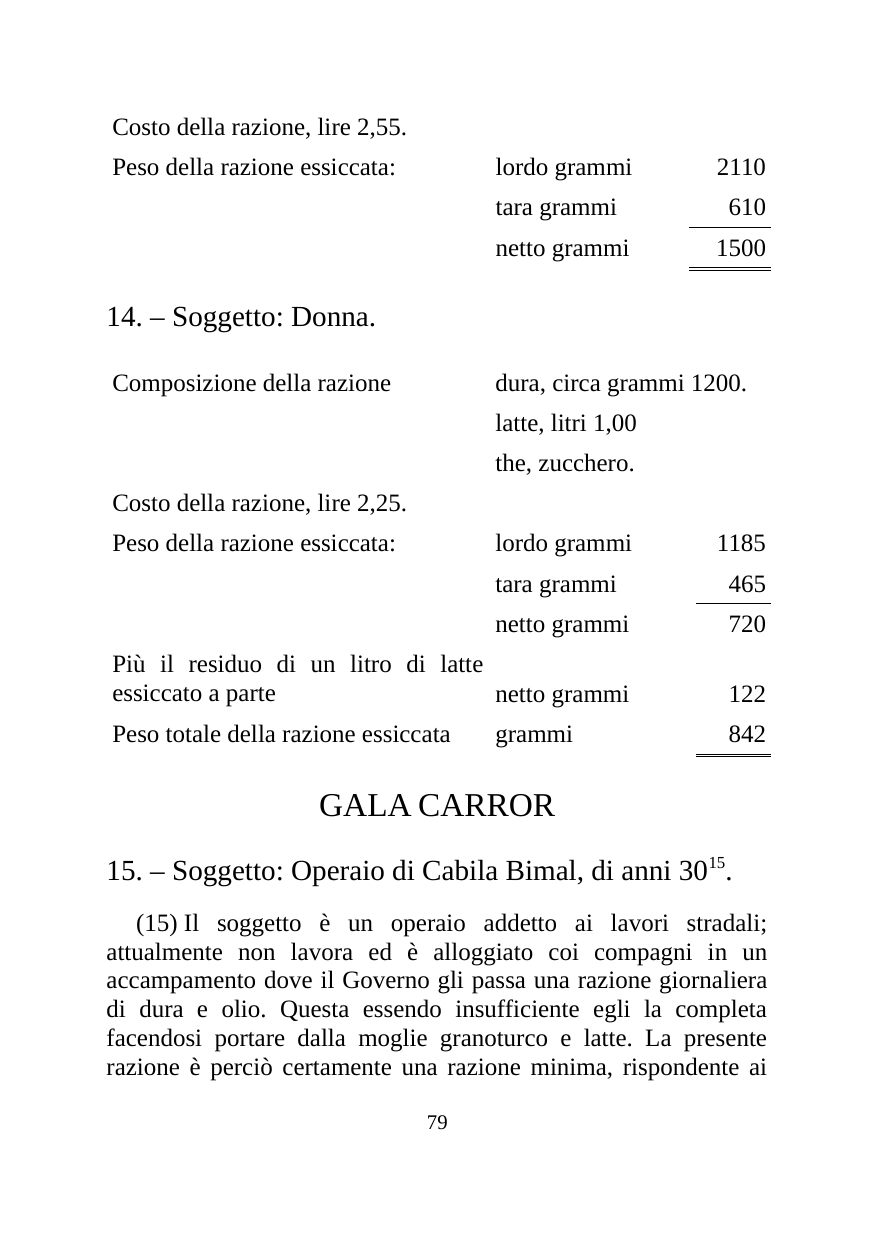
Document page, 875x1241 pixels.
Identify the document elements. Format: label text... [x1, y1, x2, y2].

table_cell [696, 443, 771, 483]
table_cell 2110 [689, 146, 771, 187]
table_cell 465 [696, 563, 771, 603]
table_cell [106, 443, 489, 483]
table_cell lordo grammi [490, 523, 696, 563]
table_cell lordo grammi [490, 146, 689, 187]
table_cell [106, 563, 489, 603]
table_cell 720 [696, 604, 771, 643]
table_cell 122 [696, 644, 771, 713]
table_cell the, zucchero. [490, 443, 696, 483]
table_cell Peso della razione essiccata: [106, 523, 489, 563]
table_cell Costo della razione, lire 2,25. [106, 483, 771, 523]
table_header dura, circa grammi 1200. [490, 362, 771, 402]
table_cell Costo della razione, lire 2,55. [106, 106, 771, 146]
table_cell 1500 [689, 228, 771, 267]
text Il soggetto è un operaio addetto ai lavori stradali; attualmente non lavora ed è alloggiato coi compagni in un accampamento dove il Governo gli passa una razione giornaliera di dura e olio. Questa essendo insufficiente egli la completa facendosi portare dalla moglie granoturco e latte. La presente razione è perciò certamente una razione minima, rispondente ai [106, 908, 768, 1080]
table_cell netto grammi [490, 644, 696, 713]
table_cell netto grammi [490, 227, 689, 267]
text 15. – Soggetto: Operaio di Cabila Bimal, di anni 30. [106, 853, 768, 887]
table_cell tara grammi [490, 187, 689, 227]
table_cell [106, 402, 489, 442]
text GALA CARROR [106, 785, 768, 823]
table_cell Più il residuo di un litro di latte essiccato a parte [106, 644, 489, 713]
table_cell 610 [689, 187, 771, 227]
table_header Composizione della razione [106, 362, 489, 402]
table_cell [696, 402, 771, 442]
table_cell Peso totale della razione essiccata [106, 713, 489, 753]
table_cell latte, litri 1,00 [490, 402, 696, 442]
text 14. – Soggetto: Donna. [106, 299, 768, 332]
table_cell tara grammi [490, 563, 696, 603]
table_cell [106, 187, 489, 227]
table_cell grammi [490, 713, 696, 753]
table_cell 1185 [696, 523, 771, 563]
table_cell 842 [696, 713, 771, 753]
table_cell [106, 227, 489, 267]
table_cell [106, 603, 489, 643]
table_cell Peso della razione essiccata: [106, 146, 489, 187]
table_cell netto grammi [490, 603, 696, 643]
